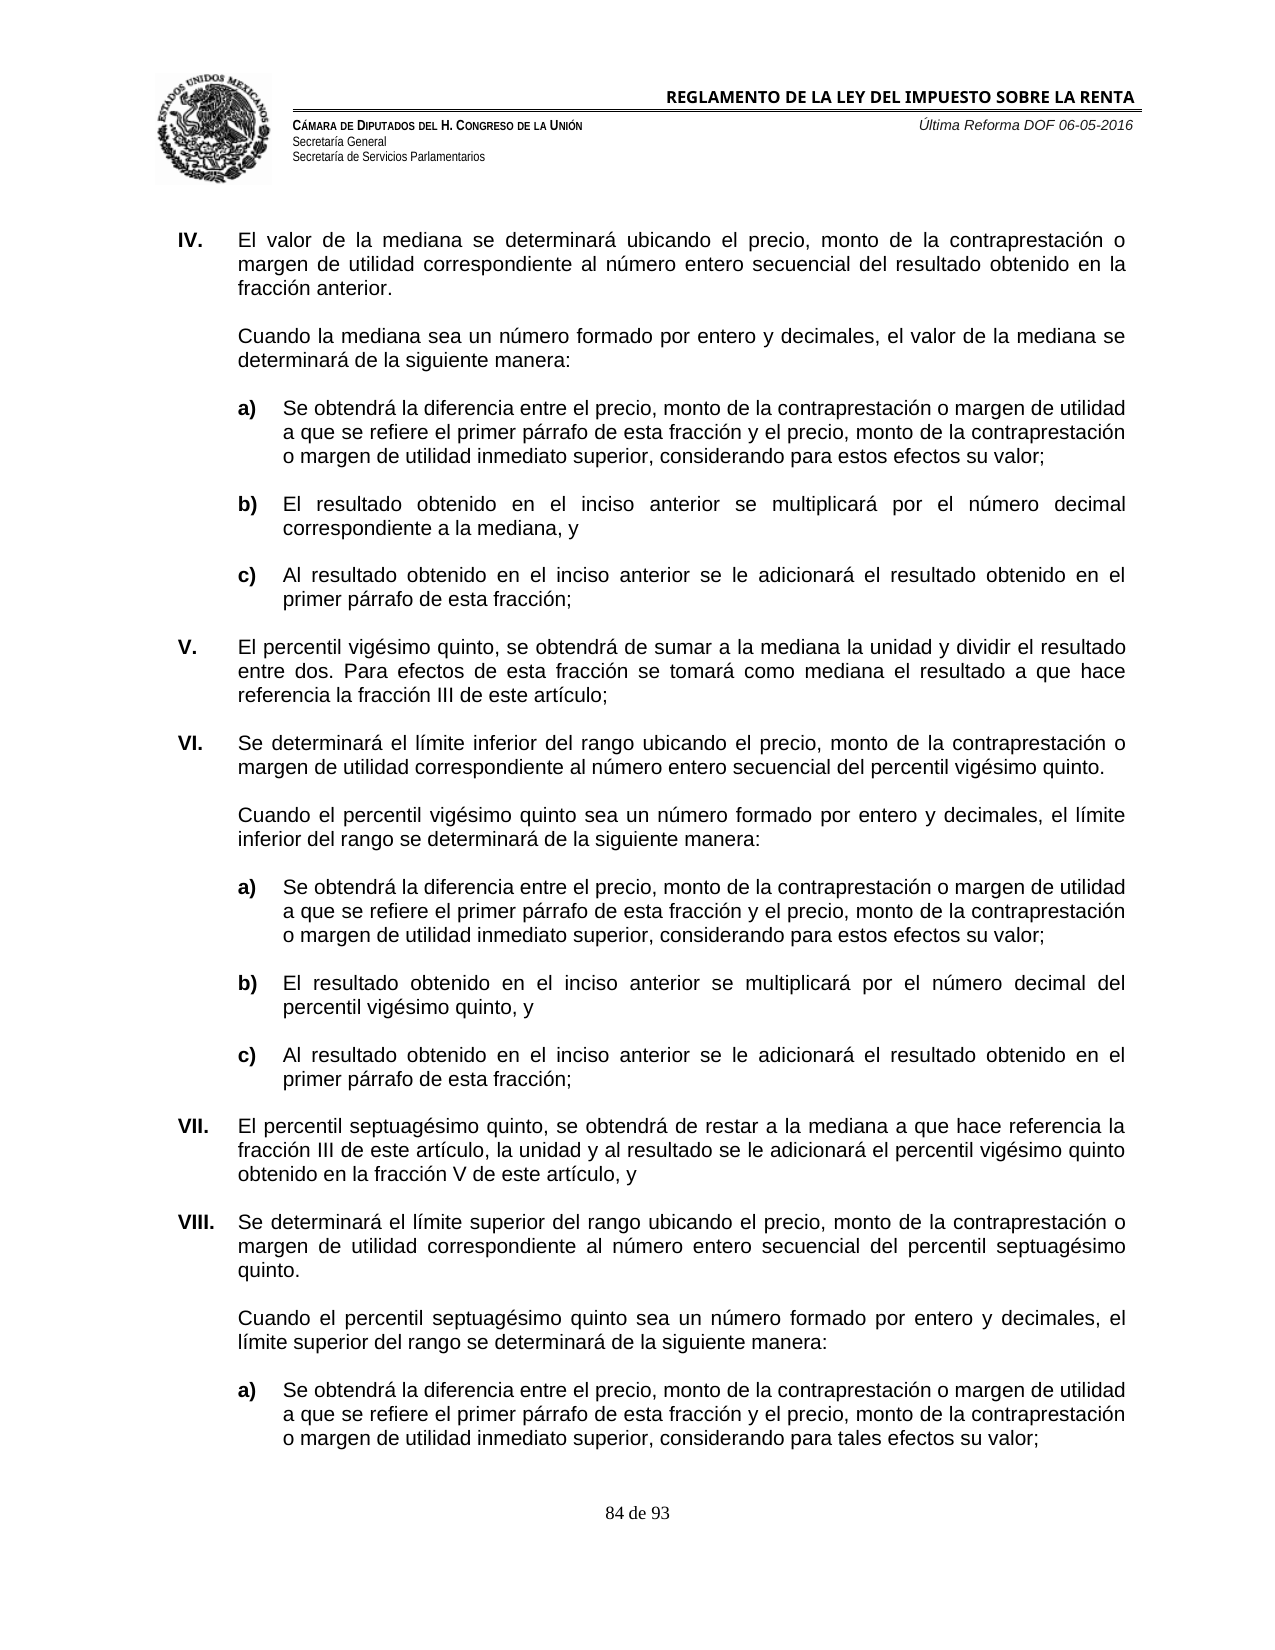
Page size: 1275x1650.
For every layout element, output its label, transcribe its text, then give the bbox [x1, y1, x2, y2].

text a) Se obtendrá la diferencia entre el precio, monto de la contraprestación o margen de utilidad a que se refiere el primer párrafo de esta fracción y el precio, monto de la contraprestación o margen de utilidad inmediato superior, considerando para estos efectos su valor; [238, 396, 1127, 467]
text Cuando el percentil septuagésimo quinto sea un número formado por entero y decimales, el límite superior del rango se determinará de la siguiente manera: [178, 1306, 1127, 1354]
text VIII. Se determinará el límite superior del rango ubicando el precio, monto de la contraprestación o margen de utilidad correspondiente al número entero secuencial del percentil septuagésimo quinto. [178, 1210, 1127, 1282]
text b) El resultado obtenido en el inciso anterior se multiplicará por el número decimal correspondiente a la mediana, y [238, 491, 1127, 539]
text a) Se obtendrá la diferencia entre el precio, monto de la contraprestación o margen de utilidad a que se refiere el primer párrafo de esta fracción y el precio, monto de la contraprestación o margen de utilidad inmediato superior, considerando para tales efectos su valor; [238, 1378, 1127, 1450]
text c) Al resultado obtenido en el inciso anterior se le adicionará el resultado obtenido en el primer párrafo de esta fracción; [238, 563, 1127, 611]
text IV. El valor de la mediana se determinará ubicando el precio, monto de la contraprestación o margen de utilidad correspondiente al número entero secuencial del resultado obtenido en la fracción anterior. [178, 228, 1127, 300]
text Cuando la mediana sea un número formado por entero y decimales, el valor de la mediana se determinará de la siguiente manera: [178, 324, 1127, 372]
text V. El percentil vigésimo quinto, se obtendrá de sumar a la mediana la unidad y dividir el resultado entre dos. Para efectos de esta fracción se tomará como mediana el resultado a que hace referencia la fracción III de este artículo; [178, 635, 1127, 707]
text Cuando el percentil vigésimo quinto sea un número formado por entero y decimales, el límite inferior del rango se determinará de la siguiente manera: [178, 803, 1127, 851]
text VII. El percentil septuagésimo quinto, se obtendrá de restar a la mediana a que hace referencia la fracción III de este artículo, la unidad y al resultado se le adicionará el percentil vigésimo quinto obtenido en la fracción V de este artículo, y [178, 1114, 1127, 1186]
text b) El resultado obtenido en el inciso anterior se multiplicará por el número decimal del percentil vigésimo quinto, y [238, 971, 1127, 1018]
text c) Al resultado obtenido en el inciso anterior se le adicionará el resultado obtenido en el primer párrafo de esta fracción; [238, 1042, 1127, 1090]
text VI. Se determinará el límite inferior del rango ubicando el precio, monto de la contraprestación o margen de utilidad correspondiente al número entero secuencial del percentil vigésimo quinto. [178, 731, 1127, 779]
text a) Se obtendrá la diferencia entre el precio, monto de la contraprestación o margen de utilidad a que se refiere el primer párrafo de esta fracción y el precio, monto de la contraprestación o margen de utilidad inmediato superior, considerando para estos efectos su valor; [238, 875, 1127, 947]
